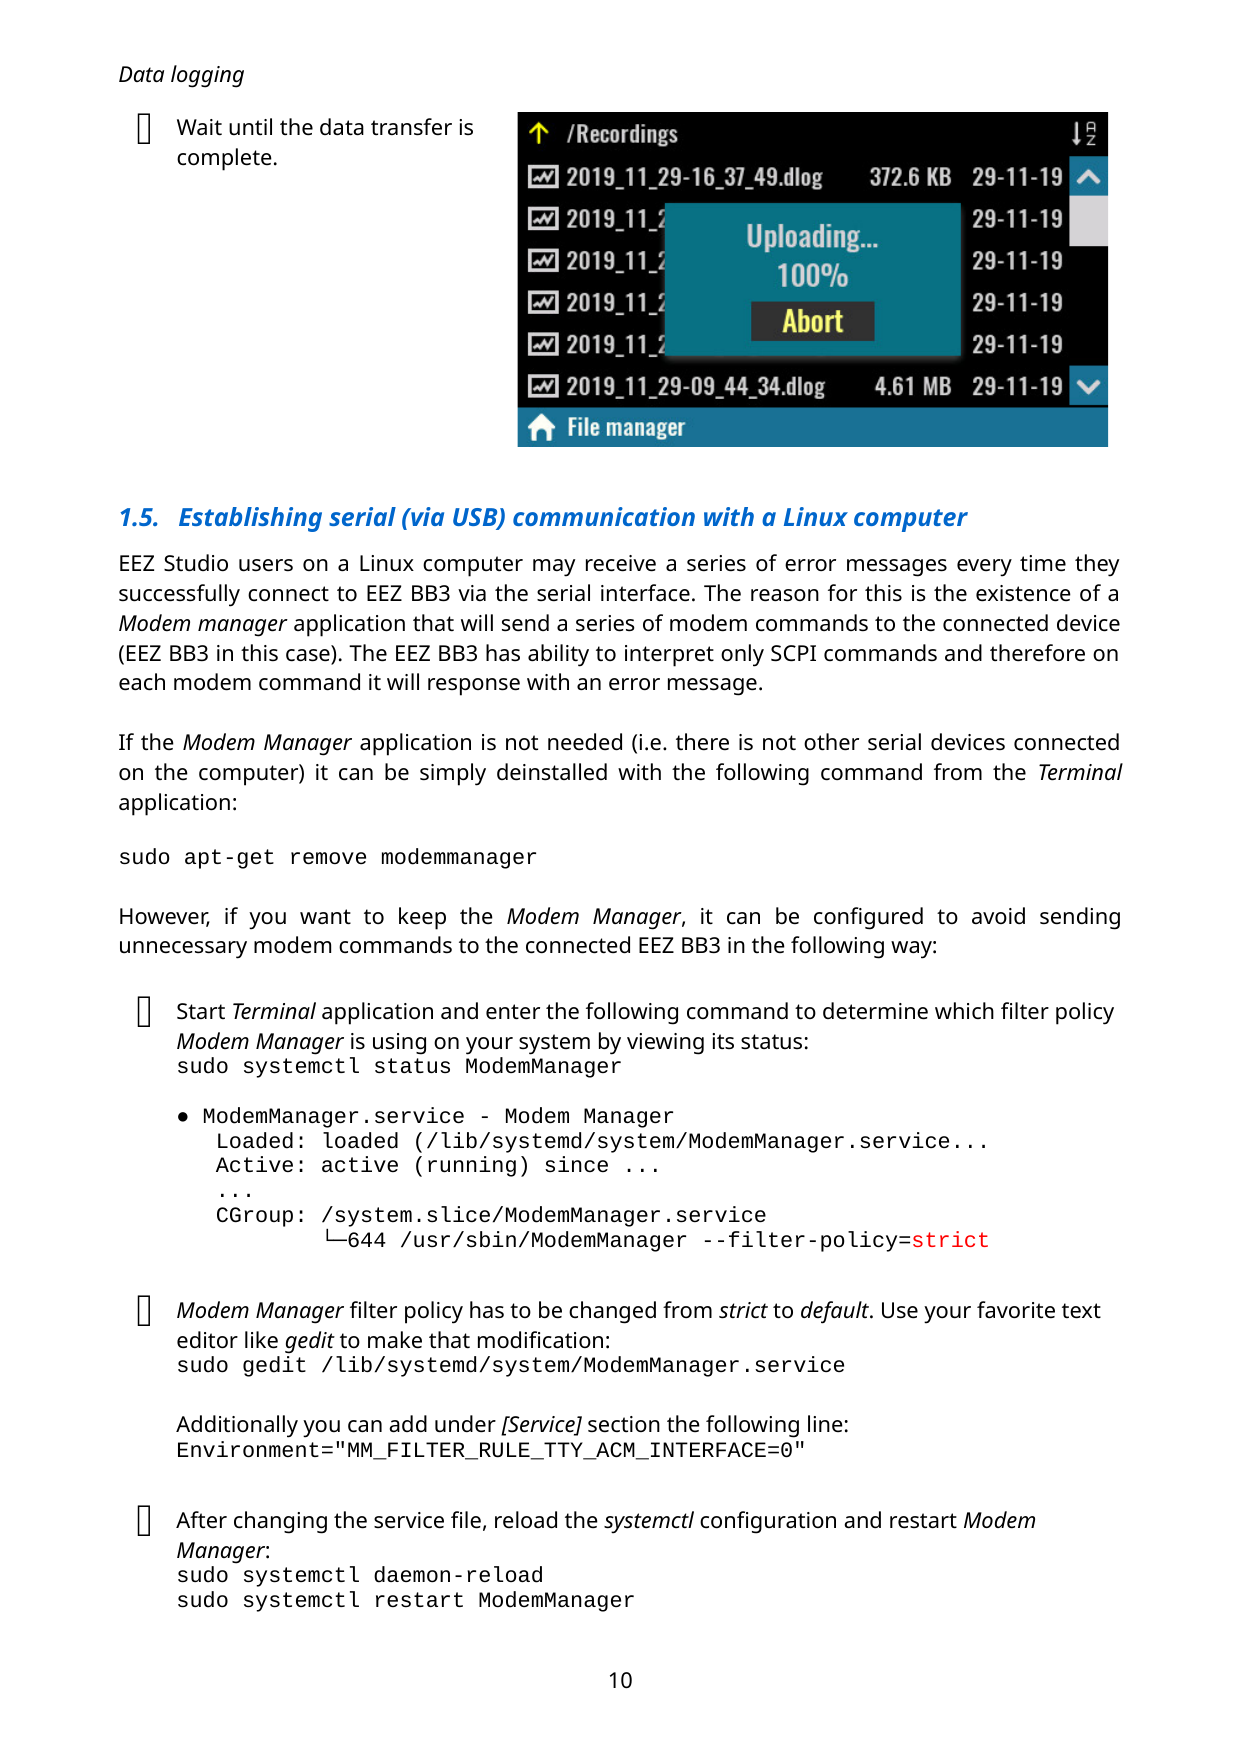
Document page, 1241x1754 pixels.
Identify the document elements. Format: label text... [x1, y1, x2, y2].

text However, if you want to keep the Modem Manager, it can be configured to avoid sending unnecessary modem commands to the connected EEZ BB3 in the following way: [118, 901, 1122, 960]
picture [517, 112, 1109, 447]
text If the Modem Manager application is not needed (i.e. there is not other serial devices connected on the computer) it can be simply deinstalled with the following command from the Terminal application: [118, 727, 1122, 816]
table_header  [118, 990, 171, 1289]
table_header Wait until the data transfer is complete. [171, 107, 503, 469]
text EEZ Studio users on a Linux computer may receive a series of error messages every time they successfully connect to EEZ BB3 via the serial interface. The reason for this is the existence of a Modem manager application that will send a series of modem commands to the connected device (EEZ BB3 in this case). The EEZ BB3 has ability to interpret only SCPI commands and therefore on each modem command it will response with an error message. [118, 548, 1122, 697]
text sudo apt-get remove modemmanager [118, 846, 1122, 871]
table_header [503, 107, 1123, 469]
subtitle Establishing serial (via USB) communication with a Linux computer [118, 499, 1122, 533]
table_cell  [118, 1289, 171, 1499]
table_header Start Terminal application and enter the following command to determine which filter policy Modem Manager is using on your system by viewing its status: sudo systemctl status ModemManager ● ModemManager.service - Modem Manager Loaded: loaded (/lib/systemd/system/ModemManager.service... Active: active (running) since ... ... CGroup: /system.slice/ModemManager.service └─644 /usr/sbin/ModemManager --filter-policy=strict [171, 990, 1123, 1289]
table_cell  [118, 1499, 171, 1620]
table_cell After changing the service file, reload the systemctl configuration and restart Modem Manager: sudo systemctl daemon-reload sudo systemctl restart ModemManager [171, 1499, 1123, 1620]
table_cell Modem Manager filter policy has to be changed from strict to default. Use your favorite text editor like gedit to make that modification: sudo gedit /lib/systemd/system/ModemManager.service Additionally you can add under [Service] section the following line: Environment="MM_FILTER_RULE_TTY_ACM_INTERFACE=0" [171, 1289, 1123, 1499]
table_header  [118, 107, 171, 469]
